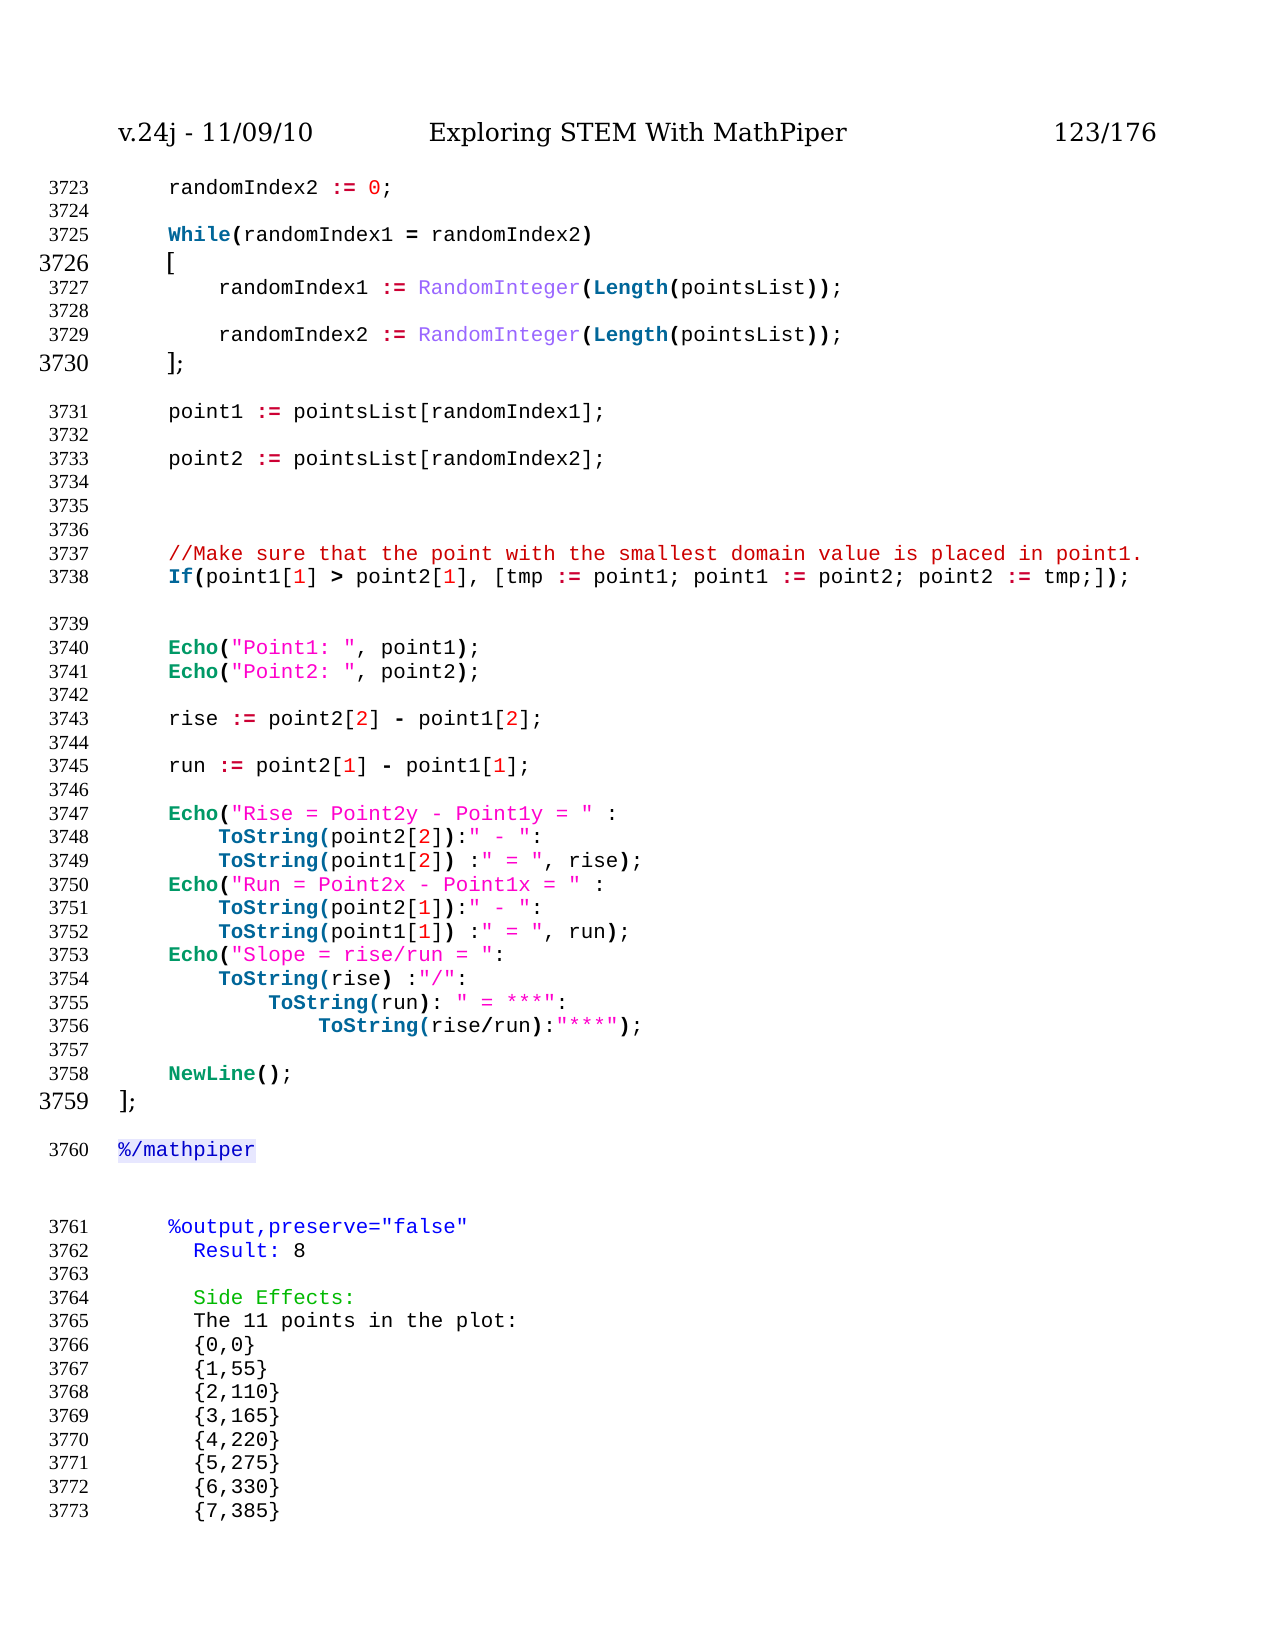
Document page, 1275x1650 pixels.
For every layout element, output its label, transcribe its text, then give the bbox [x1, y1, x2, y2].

text ToString(point1[2]) :" = ", rise); [118, 850, 1157, 873]
text //Make sure that the point with the smallest domain value is placed in point1. [118, 542, 1157, 566]
text {1,55} [118, 1358, 1157, 1381]
text ToString(point2[1]):" - ": [118, 897, 1157, 921]
text ToString(point1[1]) :" = ", run); [118, 921, 1157, 944]
text rise := point2[2] - point1[2]; [118, 708, 1157, 732]
text Echo("Run = Point2x - Point1x = " : [118, 873, 1157, 897]
text If(point1[1] > point2[1], [tmp := point1; point1 := point2; point2 := tmp;]); [118, 566, 1157, 590]
text {6,330} [118, 1476, 1157, 1500]
text randomIndex2 := 0; [118, 177, 1157, 200]
text {7,385} [118, 1500, 1157, 1523]
text {5,275} [118, 1452, 1157, 1476]
text ToString(run): " = ***": [118, 992, 1157, 1015]
text {3,165} [118, 1405, 1157, 1429]
text point2 := pointsList[randomIndex2]; [118, 448, 1157, 472]
text run := point2[1] - point1[1]; [118, 755, 1157, 779]
text %output,preserve="false" [118, 1216, 1157, 1239]
text ]; [118, 1086, 1157, 1116]
text NewLine(); [118, 1063, 1157, 1086]
text ]; [118, 348, 1157, 377]
text {2,110} [118, 1381, 1157, 1405]
text point1 := pointsList[randomIndex1]; [118, 401, 1157, 424]
text randomIndex1 := RandomInteger(Length(pointsList)); [118, 277, 1157, 301]
text ToString(rise) :"/": [118, 968, 1157, 992]
text [ [118, 248, 1157, 277]
text ToString(point2[2]):" - ": [118, 826, 1157, 850]
text Result: 8 [118, 1239, 1157, 1263]
text Echo("Point1: ", point1); [118, 637, 1157, 661]
text While(randomIndex1 = randomIndex2) [118, 224, 1157, 248]
text Echo("Rise = Point2y - Point1y = " : [118, 803, 1157, 826]
text randomIndex2 := RandomInteger(Length(pointsList)); [118, 324, 1157, 348]
text Side Effects: [118, 1287, 1157, 1311]
text The 11 points in the plot: [118, 1311, 1157, 1334]
text {4,220} [118, 1429, 1157, 1452]
text Echo("Slope = rise/run = ": [118, 944, 1157, 968]
text ToString(rise/run):"***"); [118, 1015, 1157, 1039]
text Echo("Point2: ", point2); [118, 661, 1157, 684]
text {0,0} [118, 1334, 1157, 1358]
text %/mathpiper [118, 1139, 1157, 1163]
